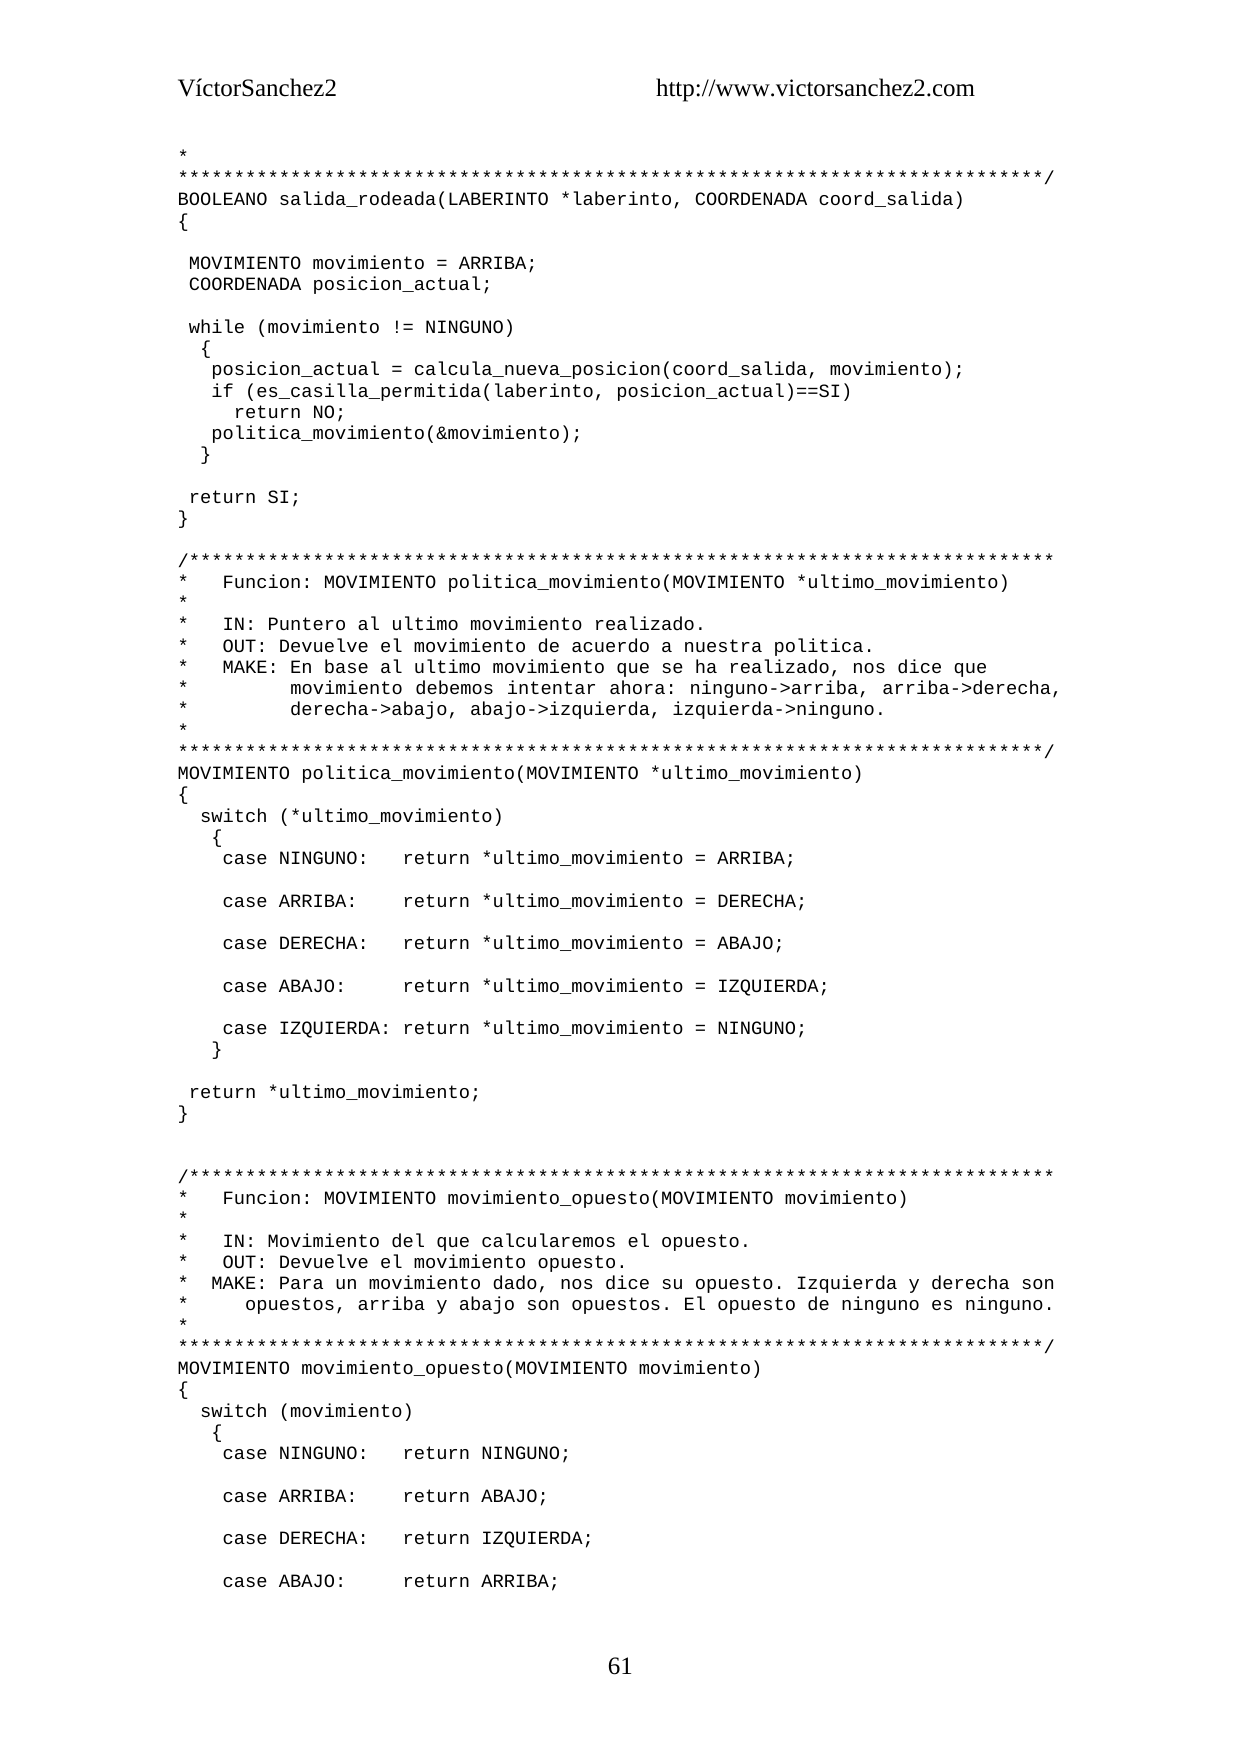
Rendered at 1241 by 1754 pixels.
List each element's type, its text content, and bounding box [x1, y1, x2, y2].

text *****************************************************************************/ [177, 169, 1063, 190]
text { [177, 1380, 1063, 1401]
text { [177, 1423, 1063, 1444]
text /***************************************************************************** [177, 1168, 1063, 1189]
text { [177, 339, 1063, 360]
text } [177, 1040, 1063, 1061]
text switch (movimiento) [177, 1401, 1063, 1423]
text * IN: Movimiento del que calcularemos el opuesto. [177, 1231, 1063, 1253]
text BOOLEANO salida_rodeada(LABERINTO *laberinto, COORDENADA coord_salida) [177, 190, 1063, 211]
text case NINGUNO: return *ultimo_movimiento = ARRIBA; [177, 849, 1063, 870]
text * MAKE: En base al ultimo movimiento que se ha realizado, nos dice que [177, 658, 1063, 679]
text case NINGUNO: return NINGUNO; [177, 1444, 1063, 1465]
text case ABAJO: return ARRIBA; [177, 1571, 1063, 1593]
text /***************************************************************************** [177, 551, 1063, 573]
text posicion_actual = calcula_nueva_posicion(coord_salida, movimiento); [177, 360, 1063, 381]
text * [177, 148, 1063, 169]
text } [177, 1104, 1063, 1125]
text MOVIMIENTO politica_movimiento(MOVIMIENTO *ultimo_movimiento) [177, 764, 1063, 785]
text switch (*ultimo_movimiento) [177, 806, 1063, 828]
text politica_movimiento(&movimiento); [177, 424, 1063, 445]
text COORDENADA posicion_actual; [177, 275, 1063, 296]
text case DERECHA: return IZQUIERDA; [177, 1529, 1063, 1550]
text * IN: Puntero al ultimo movimiento realizado. [177, 615, 1063, 636]
text if (es_casilla_permitida(laberinto, posicion_actual)==SI) [177, 381, 1063, 403]
text * Funcion: MOVIMIENTO movimiento_opuesto(MOVIMIENTO movimiento) [177, 1189, 1063, 1210]
text case ABAJO: return *ultimo_movimiento = IZQUIERDA; [177, 976, 1063, 998]
text MOVIMIENTO movimiento = ARRIBA; [177, 254, 1063, 275]
text * [177, 721, 1063, 743]
text * [177, 594, 1063, 615]
text * MAKE: Para un movimiento dado, nos dice su opuesto. Izquierda y derecha son [177, 1274, 1063, 1295]
text * Funcion: MOVIMIENTO politica_movimiento(MOVIMIENTO *ultimo_movimiento) [177, 573, 1063, 594]
text MOVIMIENTO movimiento_opuesto(MOVIMIENTO movimiento) [177, 1359, 1063, 1380]
text case ARRIBA: return ABAJO; [177, 1486, 1063, 1508]
text case DERECHA: return *ultimo_movimiento = ABAJO; [177, 934, 1063, 955]
text * [177, 1210, 1063, 1231]
text *****************************************************************************/ [177, 743, 1063, 764]
text *****************************************************************************/ [177, 1338, 1063, 1359]
text { [177, 785, 1063, 806]
text case IZQUIERDA: return *ultimo_movimiento = NINGUNO; [177, 1019, 1063, 1040]
text case ARRIBA: return *ultimo_movimiento = DERECHA; [177, 891, 1063, 913]
text * OUT: Devuelve el movimiento de acuerdo a nuestra politica. [177, 636, 1063, 658]
text return SI; [177, 488, 1063, 509]
text * OUT: Devuelve el movimiento opuesto. [177, 1253, 1063, 1274]
text return NO; [177, 403, 1063, 424]
text * opuestos, arriba y abajo son opuestos. El opuesto de ninguno es ninguno. [177, 1295, 1063, 1316]
text { [177, 211, 1063, 233]
text while (movimiento != NINGUNO) [177, 318, 1063, 339]
text } [177, 509, 1063, 530]
text { [177, 828, 1063, 849]
text * [177, 1316, 1063, 1338]
text * movimiento debemos intentar ahora: ninguno->arriba, arriba->derecha, * derecha->abajo, abajo->izquierda, izquierda->ninguno. [177, 679, 1063, 721]
text return *ultimo_movimiento; [177, 1083, 1063, 1104]
text } [177, 445, 1063, 466]
